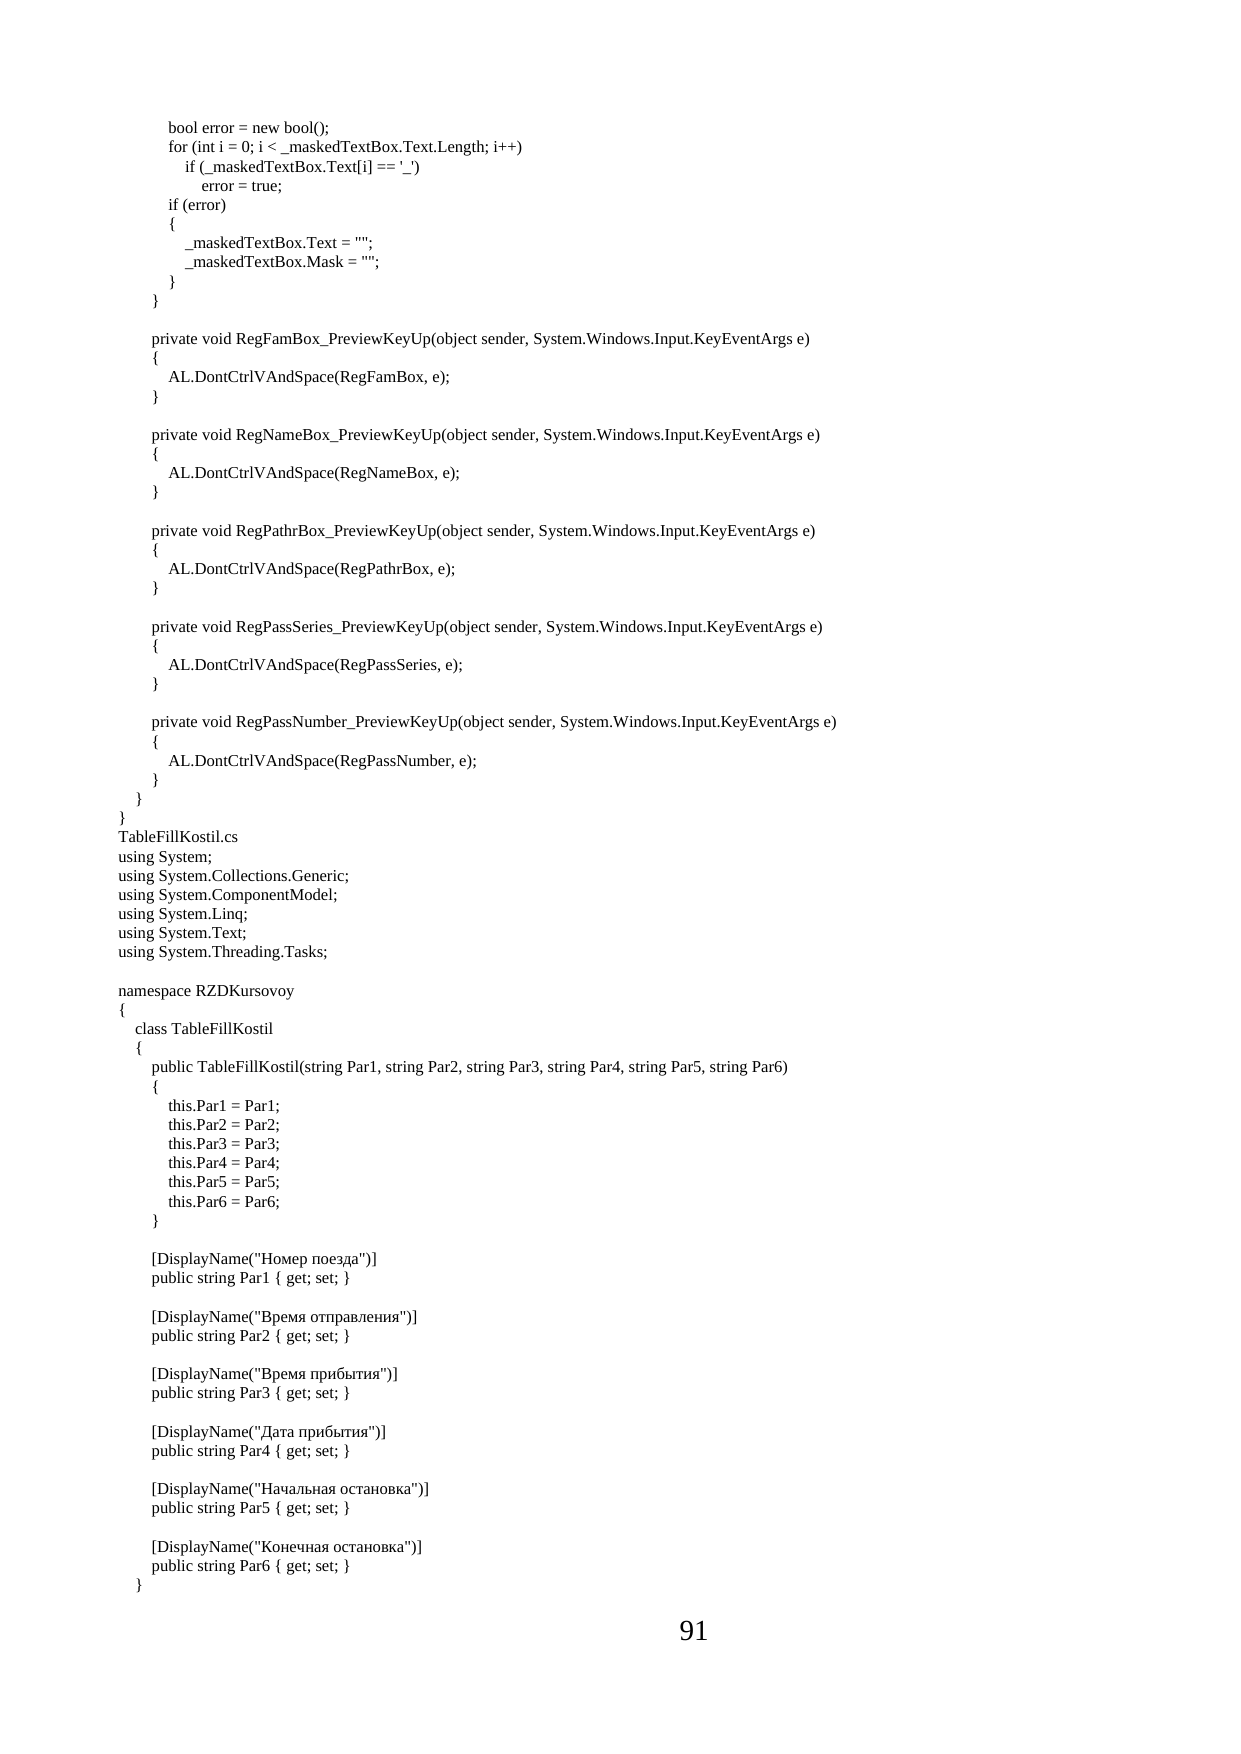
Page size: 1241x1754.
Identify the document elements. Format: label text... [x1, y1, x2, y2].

text this.Par6 = Par6; [118, 1191, 1181, 1211]
text private void RegPathrBox_PreviewKeyUp(object sender, System.Windows.Input.KeyEventArgs e) [118, 521, 1181, 540]
text [DisplayName("Дата прибытия")] [118, 1421, 1181, 1441]
text class TableFillKostil [118, 1019, 1181, 1038]
text { [118, 1038, 1181, 1057]
text { [118, 1076, 1181, 1096]
text if (error) [118, 195, 1181, 214]
text } [118, 578, 1181, 597]
text for (int i = 0; i < _maskedTextBox.Text.Length; i++) [118, 137, 1181, 156]
text } [118, 386, 1181, 406]
text using System.Threading.Tasks; [118, 942, 1181, 961]
text using System.Linq; [118, 904, 1181, 923]
text { [118, 731, 1181, 751]
text private void RegPassSeries_PreviewKeyUp(object sender, System.Windows.Input.KeyEventArgs e) [118, 616, 1181, 636]
text this.Par4 = Par4; [118, 1153, 1181, 1172]
text using System.Collections.Generic; [118, 866, 1181, 885]
text public string Par3 { get; set; } [118, 1383, 1181, 1402]
text public TableFillKostil(string Par1, string Par2, string Par3, string Par4, string Par5, string Par6) [118, 1057, 1181, 1076]
text { [118, 540, 1181, 559]
text } [118, 1575, 1181, 1594]
text using System.Text; [118, 923, 1181, 942]
text private void RegPassNumber_PreviewKeyUp(object sender, System.Windows.Input.KeyEventArgs e) [118, 712, 1181, 731]
text } [118, 674, 1181, 693]
text AL.DontCtrlVAndSpace(RegNameBox, e); [118, 463, 1181, 482]
text _maskedTextBox.Text = ""; [118, 233, 1181, 252]
text } [118, 770, 1181, 789]
text _maskedTextBox.Mask = ""; [118, 252, 1181, 271]
text [DisplayName("Время отправления")] [118, 1306, 1181, 1326]
text [DisplayName("Номер поезда")] [118, 1249, 1181, 1268]
text public string Par1 { get; set; } [118, 1268, 1181, 1287]
text public string Par4 { get; set; } [118, 1441, 1181, 1460]
text AL.DontCtrlVAndSpace(RegPassSeries, e); [118, 655, 1181, 674]
text this.Par2 = Par2; [118, 1115, 1181, 1134]
text this.Par3 = Par3; [118, 1134, 1181, 1153]
text public string Par6 { get; set; } [118, 1556, 1181, 1575]
text public string Par2 { get; set; } [118, 1326, 1181, 1345]
text [DisplayName("Время прибытия")] [118, 1364, 1181, 1383]
text error = true; [118, 176, 1181, 195]
text } [118, 789, 1181, 808]
text [DisplayName("Конечная остановка")] [118, 1536, 1181, 1556]
text } [118, 271, 1181, 291]
text if (_maskedTextBox.Text[i] == '_') [118, 156, 1181, 176]
text namespace RZDKursovoy [118, 981, 1181, 1000]
text { [118, 636, 1181, 655]
text { [118, 214, 1181, 233]
text using System.ComponentModel; [118, 885, 1181, 904]
text } [118, 482, 1181, 501]
text public string Par5 { get; set; } [118, 1498, 1181, 1517]
text private void RegNameBox_PreviewKeyUp(object sender, System.Windows.Input.KeyEventArgs e) [118, 425, 1181, 444]
text AL.DontCtrlVAndSpace(RegFamBox, e); [118, 367, 1181, 386]
text this.Par5 = Par5; [118, 1172, 1181, 1191]
text this.Par1 = Par1; [118, 1096, 1181, 1115]
text TableFillKostil.cs [118, 827, 1181, 846]
text bool error = new bool(); [118, 118, 1181, 137]
text { [118, 1000, 1181, 1019]
text AL.DontCtrlVAndSpace(RegPathrBox, e); [118, 559, 1181, 578]
text } [118, 808, 1181, 827]
text { [118, 348, 1181, 367]
text } [118, 291, 1181, 310]
text [DisplayName("Начальная остановка")] [118, 1479, 1181, 1498]
text using System; [118, 846, 1181, 866]
text { [118, 444, 1181, 463]
text private void RegFamBox_PreviewKeyUp(object sender, System.Windows.Input.KeyEventArgs e) [118, 329, 1181, 348]
text AL.DontCtrlVAndSpace(RegPassNumber, e); [118, 751, 1181, 770]
text } [118, 1211, 1181, 1230]
